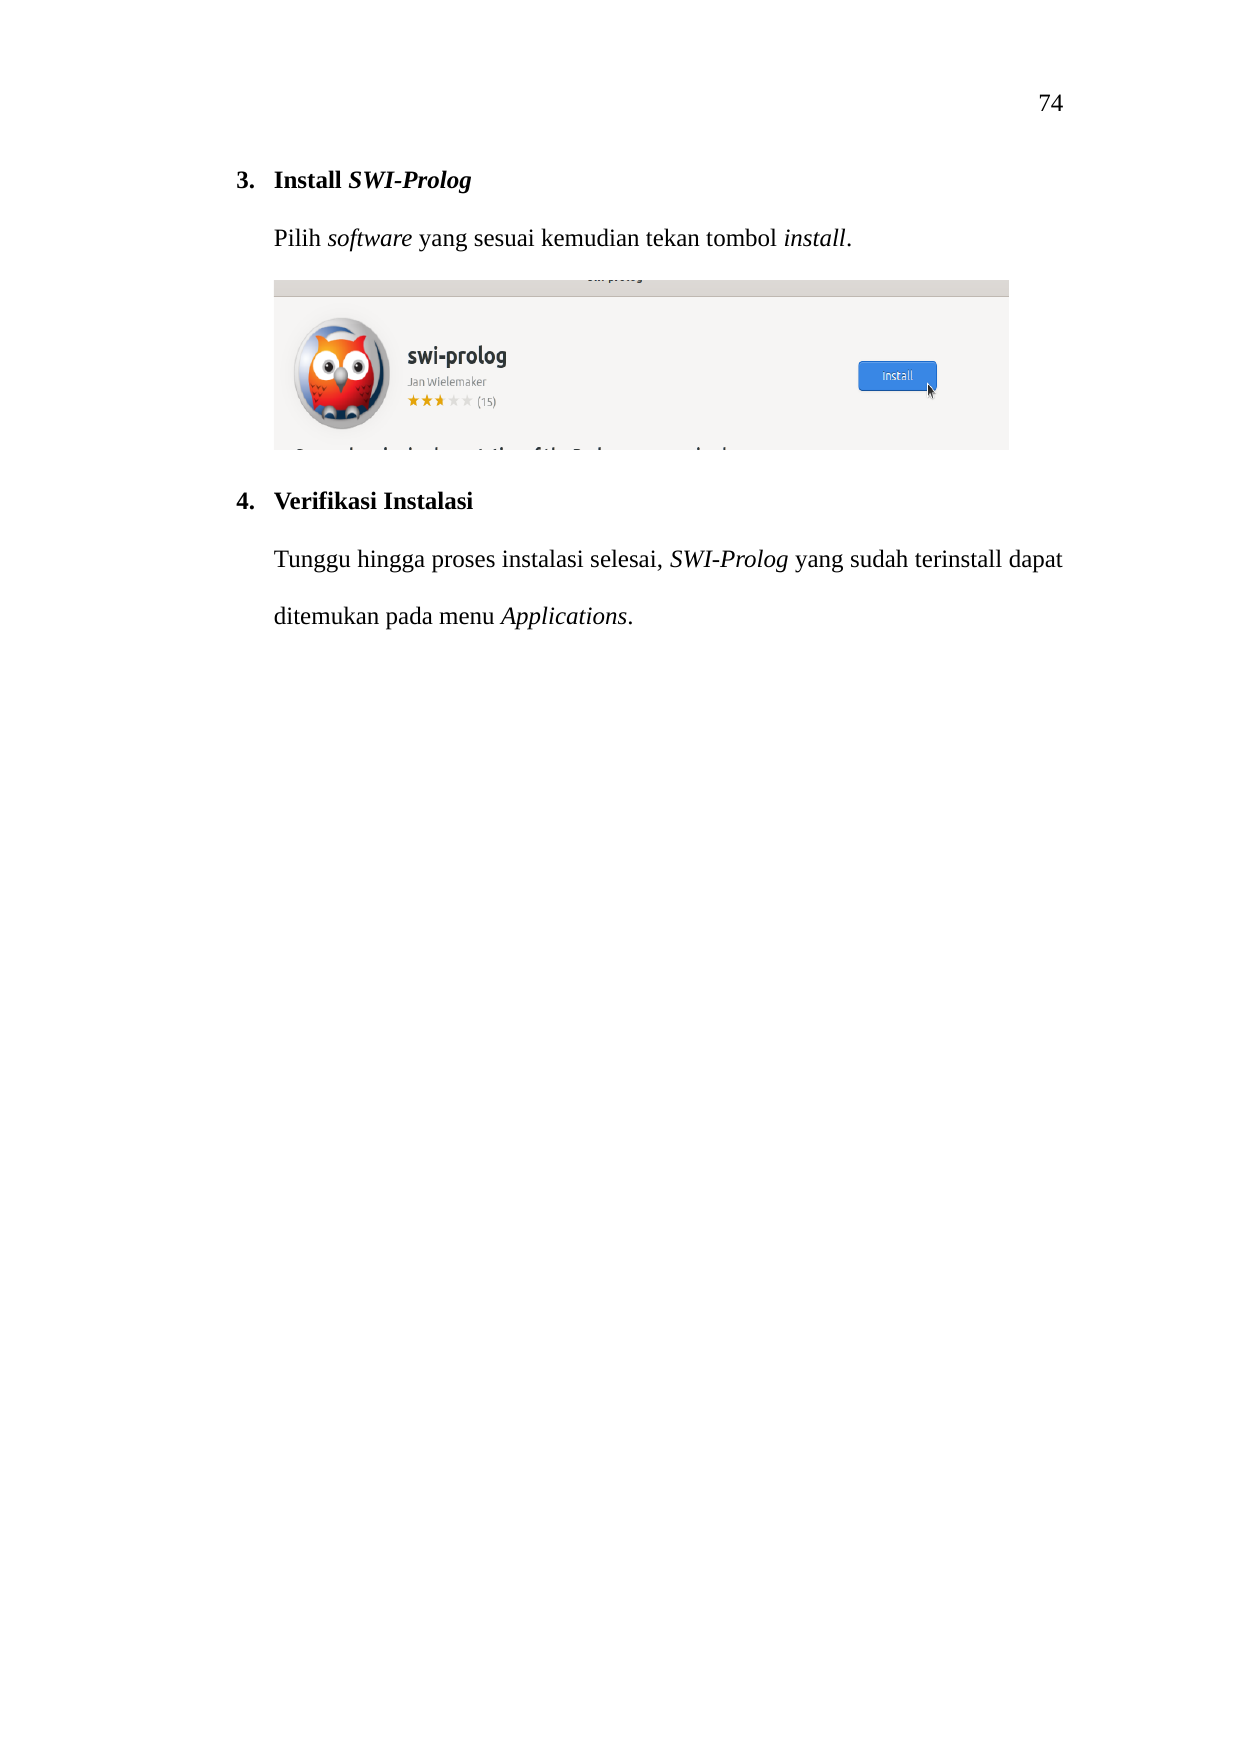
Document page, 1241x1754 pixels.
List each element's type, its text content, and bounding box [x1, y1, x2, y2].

list Tunggu hingga proses instalasi selesai, SWI-Prolog yang sudah terinstall dapat ditemukan pada menu Applications. [236, 544, 1063, 630]
list Verifikasi Instalasi [236, 486, 1063, 515]
list Install SWI-Prolog [236, 165, 1063, 194]
picture [273, 280, 1009, 294]
list Pilih software yang sesuai kemudian tekan tombol install. [236, 223, 1063, 252]
